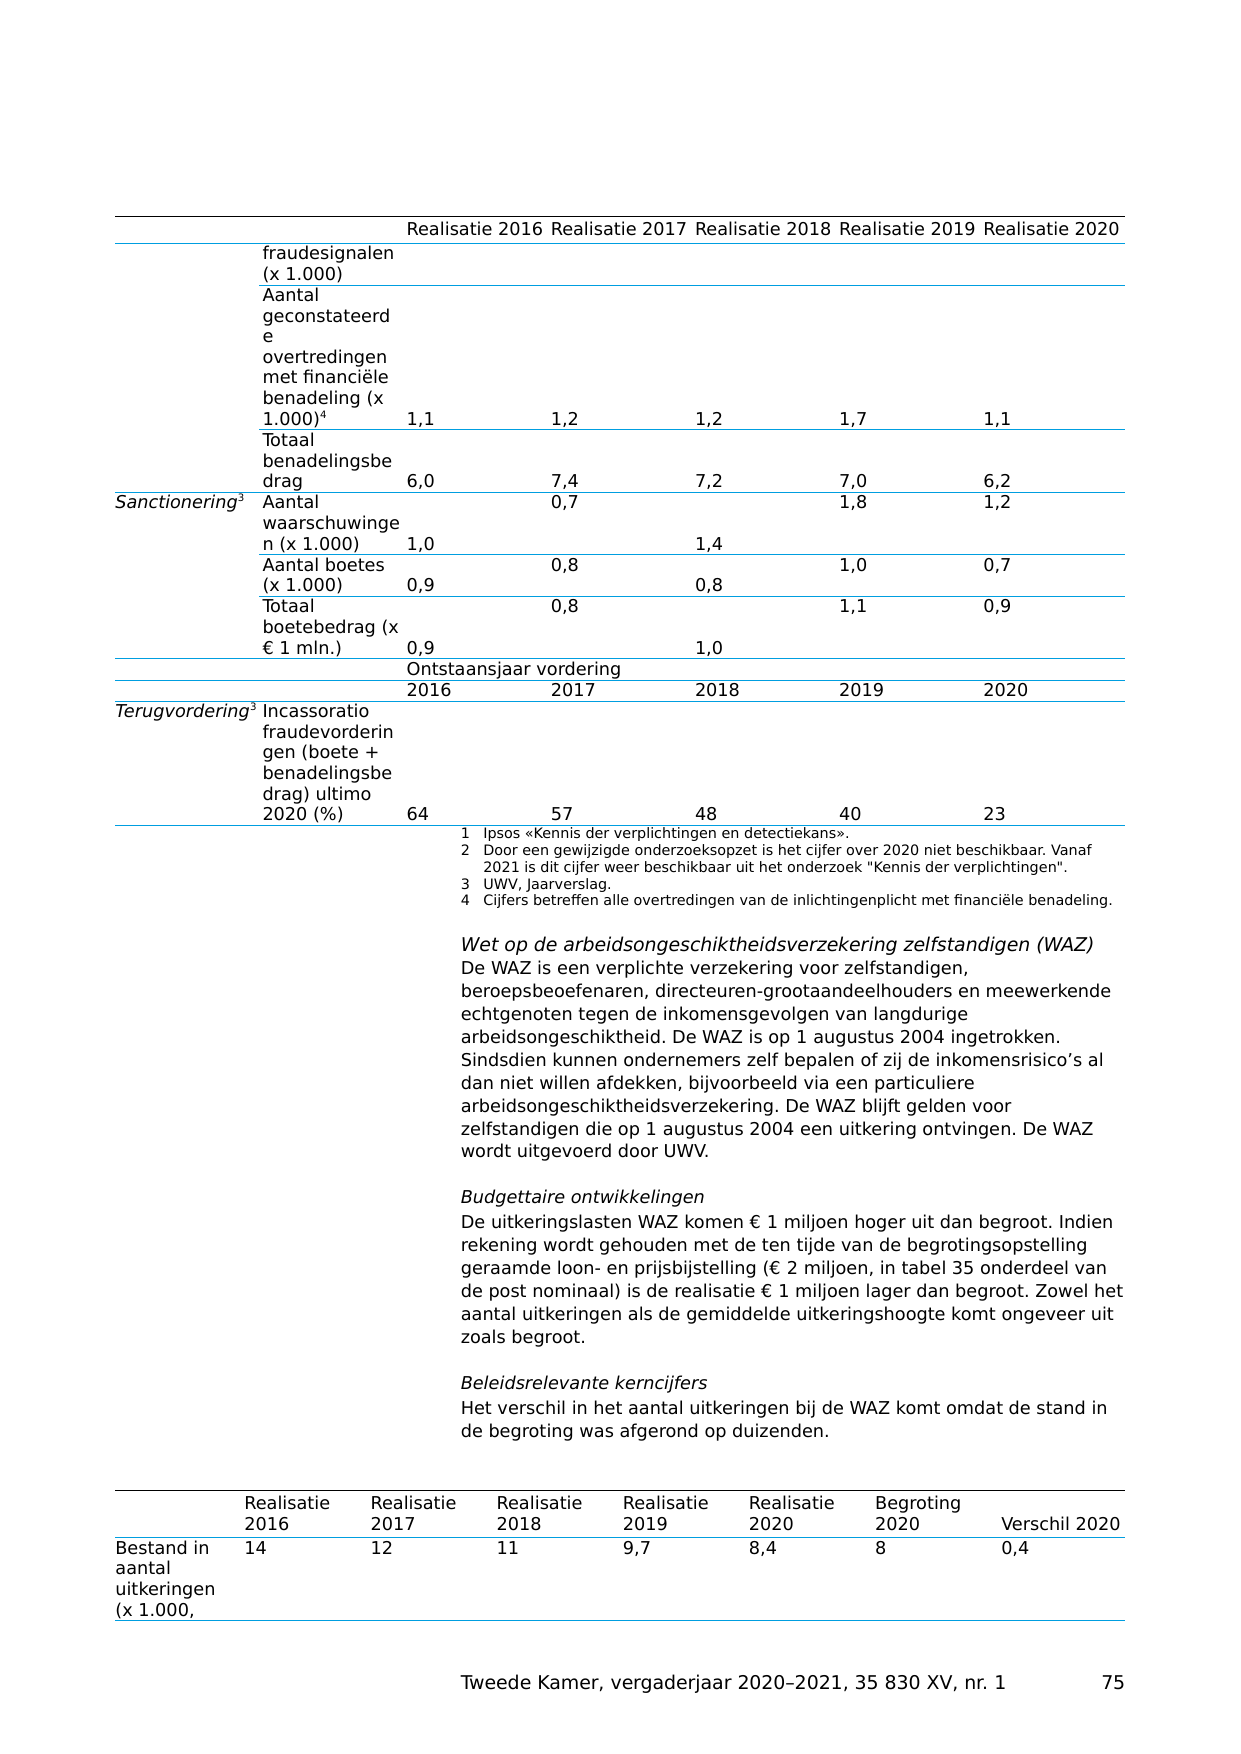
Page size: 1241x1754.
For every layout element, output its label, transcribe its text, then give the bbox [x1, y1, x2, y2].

table_cell Bestand in aantal uitkeringen (x 1.000, [115, 1538, 241, 1620]
table_cell [115, 1491, 241, 1537]
table_cell Realisatie 2018 [692, 217, 836, 243]
table_cell 12 [368, 1538, 493, 1620]
table_cell Realisatie 2019 [620, 1491, 746, 1537]
table_cell 0,9 [404, 555, 548, 596]
table_cell Realisatie 2016 [404, 217, 548, 243]
table_cell 1,7 [836, 286, 980, 429]
table_cell [836, 244, 980, 284]
table_cell Realisatie 2017 [368, 1491, 493, 1537]
table_cell [115, 244, 259, 492]
table_cell 23 [980, 702, 1125, 825]
table_cell Aantal boetes (x 1.000) [259, 555, 403, 596]
table_cell 1,1 [836, 597, 980, 658]
table_cell 48 [692, 702, 836, 825]
table_cell [259, 659, 403, 679]
table_cell 1,0 [692, 597, 836, 658]
table_cell [404, 244, 548, 284]
table_cell [980, 244, 1125, 284]
table_cell 11 [494, 1538, 620, 1620]
table_cell Totaal benadelingsbedrag [259, 430, 403, 492]
table_cell 8 [872, 1538, 998, 1620]
table_cell fraudesignalen (x 1.000) [259, 244, 403, 284]
table_header Tabel 38 Kerncijfers IVA, WGA, WAO en WAZ (fraude en handhaving) [115, 191, 1125, 216]
table_cell 1,2 [980, 493, 1125, 554]
table_cell 0,7 [548, 493, 692, 554]
table_cell 0,8 [548, 555, 692, 596]
table_cell 0,7 [980, 555, 1125, 596]
table_cell 7,2 [692, 430, 836, 492]
table_cell 1,0 [836, 555, 980, 596]
table_cell Realisatie 2016 [241, 1491, 367, 1537]
table_cell 0,4 [998, 1538, 1125, 1620]
text Budgettaire ontwikkelingen [461, 1185, 1125, 1208]
table_cell 0,9 [404, 597, 548, 658]
table_cell 2020 [980, 681, 1125, 701]
table_cell 1,1 [404, 286, 548, 429]
table_cell 0,9 [980, 597, 1125, 658]
table_cell 2019 [836, 681, 980, 701]
table_cell 8,4 [746, 1538, 872, 1620]
list Cijfers betreffen alle overtredingen van de inlichtingenplicht met financiële benadeling. [461, 892, 1125, 909]
table_cell [259, 217, 403, 243]
table_cell 1,2 [692, 286, 836, 429]
table_cell 7,0 [836, 430, 980, 492]
table_cell 0,8 [692, 555, 836, 596]
text De WAZ is een verplichte verzekering voor zelfstandigen, beroepsbeoefenaren, directeuren-grootaandeelhouders en meewerkende echtgenoten tegen de inkomensgevolgen van langdurige arbeidsongeschiktheid. De WAZ is op 1 augustus 2004 ingetrokken. Sindsdien kunnen ondernemers zelf bepalen of zij de inkomensrisico’s al dan niet willen afdekken, bijvoorbeeld via een particuliere arbeidsongeschiktheidsverzekering. De WAZ blijft gelden voor zelfstandigen die op 1 augustus 2004 een uitkering ontvingen. De WAZ wordt uitgevoerd door UWV. [461, 956, 1125, 1162]
table_cell 6,2 [980, 430, 1125, 492]
table_cell [692, 244, 836, 284]
table_cell [259, 681, 403, 701]
table_cell 6,0 [404, 430, 548, 492]
table_cell 2018 [692, 681, 836, 701]
table_cell Realisatie 2020 [980, 217, 1125, 243]
table_cell 2017 [548, 681, 692, 701]
list Door een gewijzigde onderzoeksopzet is het cijfer over 2020 niet beschikbaar. Vanaf 2021 is dit cijfer weer beschikbaar uit het onderzoek "Kennis der verplichtingen". [461, 842, 1125, 876]
table_cell Realisatie 2018 [494, 1491, 620, 1537]
table_cell 2016 [404, 681, 548, 701]
table_cell Totaal boetebedrag (x € 1 mln.) [259, 597, 403, 658]
title Wet op de arbeidsongeschiktheidsverzekering zelfstandigen (WAZ) [461, 934, 1125, 956]
table_cell [548, 244, 692, 284]
table_cell 1,0 [404, 493, 548, 554]
list Ipsos «Kennis der verplichtingen en detectiekans». [461, 826, 1125, 842]
table_cell [115, 659, 259, 679]
table_cell 1,2 [548, 286, 692, 429]
table_header Tabel 39 Kerncijfers WAZ [115, 1465, 1125, 1489]
table_cell Aantal geconstateerde overtredingen met financiële benadeling (x 1.000)4 [259, 286, 403, 429]
table_cell Verschil 2020 [998, 1491, 1125, 1537]
table_cell Aantal waarschuwingen (x 1.000) [259, 493, 403, 554]
list UWV, Jaarverslag. [461, 876, 1125, 892]
table_cell Ontstaansjaar vordering [404, 659, 1125, 679]
text De uitkeringslasten WAZ komen € 1 miljoen hoger uit dan begroot. Indien rekening wordt gehouden met de ten tijde van de begrotingsopstelling geraamde loon- en prijsbijstelling (€ 2 miljoen, in tabel 35 onderdeel van de post nominaal) is de realisatie € 1 miljoen lager dan begroot. Zowel het aantal uitkeringen als de gemiddelde uitkeringshoogte komt ongeveer uit zoals begroot. [461, 1210, 1125, 1348]
table_cell 0,8 [548, 597, 692, 658]
table_cell 1,4 [692, 493, 836, 554]
table_cell [115, 217, 259, 243]
table_cell Terugvordering3 [115, 702, 259, 825]
table_cell 40 [836, 702, 980, 825]
table_cell Begroting 2020 [872, 1491, 998, 1537]
table_cell 64 [404, 702, 548, 825]
table_cell 1,1 [980, 286, 1125, 429]
table_cell 57 [548, 702, 692, 825]
table_cell 7,4 [548, 430, 692, 492]
table_cell Sanctionering3 [115, 493, 259, 658]
text Het verschil in het aantal uitkeringen bij de WAZ komt omdat de stand in de begroting was afgerond op duizenden. [461, 1396, 1125, 1442]
table_cell 14 [241, 1538, 367, 1620]
table_cell Realisatie 2019 [836, 217, 980, 243]
table_cell 9,7 [620, 1538, 746, 1620]
table_cell 1,8 [836, 493, 980, 554]
table_cell [115, 681, 259, 701]
table_cell Incassoratio fraudevorderingen (boete + benadelingsbedrag) ultimo 2020 (%) [259, 702, 403, 825]
table_cell Realisatie 2017 [548, 217, 692, 243]
text Beleidsrelevante kerncijfers [461, 1371, 1125, 1394]
table_cell Realisatie 2020 [746, 1491, 872, 1537]
